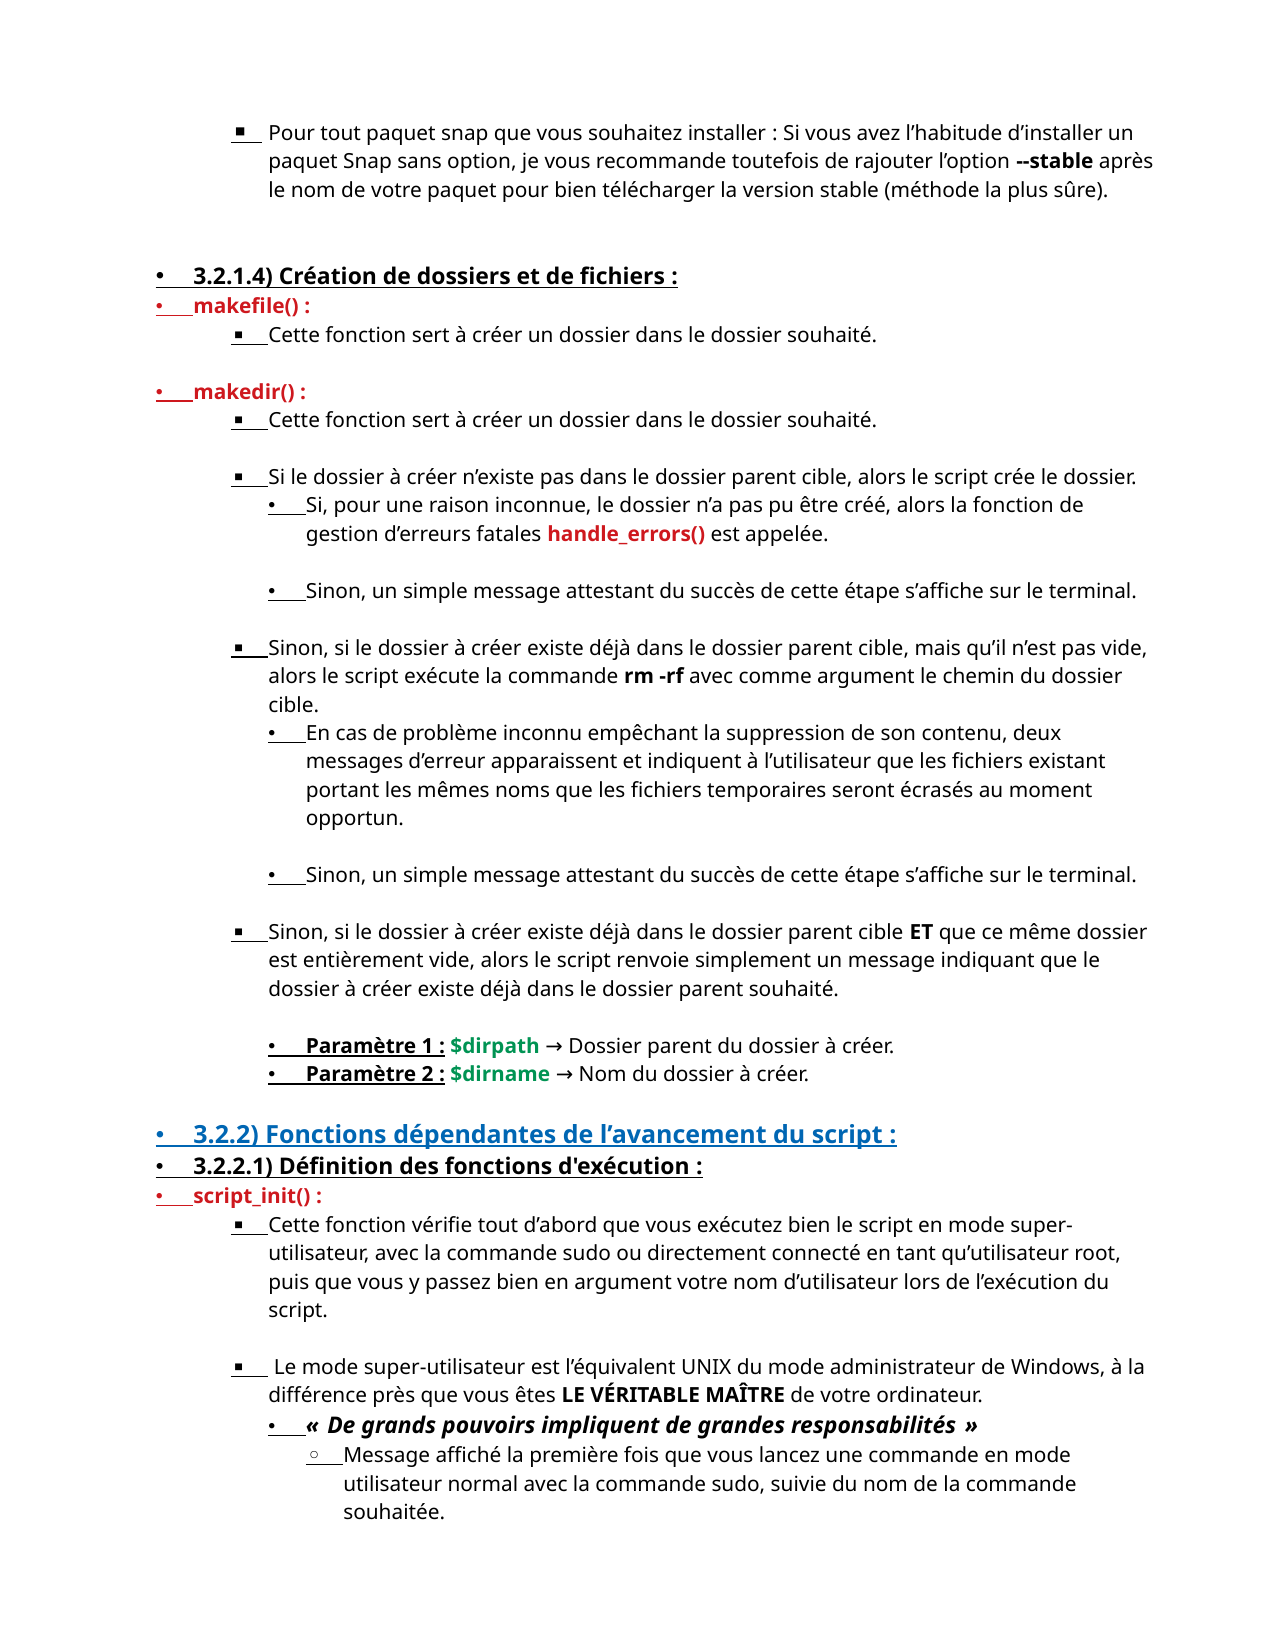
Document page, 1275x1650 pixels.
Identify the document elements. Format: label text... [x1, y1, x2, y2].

list Message affiché la première fois que vous lancez une commande en mode utilisateur normal avec la commande sudo, suivie du nom de la commande souhaitée. [306, 1440, 1157, 1526]
list Sinon, si le dossier à créer existe déjà dans le dossier parent cible ET que ce même dossier est entièrement vide, alors le script renvoie simplement un message indiquant que le dossier à créer existe déjà dans le dossier parent souhaité. [231, 917, 1157, 1002]
list Cette fonction vérifie tout d’abord que vous exécutez bien le script en mode super-utilisateur, avec la commande sudo ou directement connecté en tant qu’utilisateur root, puis que vous y passez bien en argument votre nom d’utilisateur lors de l’exécution du script. [231, 1210, 1157, 1324]
list Paramètre 2 : $dirname → Nom du dossier à créer. [268, 1059, 1157, 1088]
list « De grands pouvoirs impliquent de grandes responsabilités » [268, 1409, 1157, 1440]
list Si le dossier à créer n’existe pas dans le dossier parent cible, alors le script crée le dossier. [231, 462, 1157, 491]
list makedir() : [156, 377, 1157, 405]
list Si, pour une raison inconnue, le dossier n’a pas pu être créé, alors la fonction de gestion d’erreurs fatales handle_errors() est appelée. [268, 491, 1157, 547]
list Paramètre 1 : $dirpath → Dossier parent du dossier à créer. [268, 1031, 1157, 1059]
list Cette fonction sert à créer un dossier dans le dossier souhaité. [231, 320, 1157, 348]
list makefile() : [156, 292, 1157, 320]
list 3.2.1.4) Création de dossiers et de fichiers : [156, 260, 1157, 292]
list Sinon, un simple message attestant du succès de cette étape s’affiche sur le terminal. [268, 576, 1157, 604]
list Le mode super-utilisateur est l’équivalent UNIX du mode administrateur de Windows, à la différence près que vous êtes LE VÉRITABLE MAÎTRE de votre ordinateur. [231, 1352, 1157, 1409]
list Pour tout paquet snap que vous souhaitez installer : Si vous avez l’habitude d’installer un paquet Snap sans option, je vous recommande toutefois de rajouter l’option --stable après le nom de votre paquet pour bien télécharger la version stable (méthode la plus sûre). [231, 118, 1157, 203]
list script_init() : [156, 1182, 1157, 1210]
list En cas de problème inconnu empêchant la suppression de son contenu, deux messages d’erreur apparaissent et indiquent à l’utilisateur que les fichiers existant portant les mêmes noms que les fichiers temporaires seront écrasés au moment opportun. [268, 718, 1157, 832]
list Sinon, si le dossier à créer existe déjà dans le dossier parent cible, mais qu’il n’est pas vide, alors le script exécute la commande rm -rf avec comme argument le chemin du dossier cible. [231, 633, 1157, 718]
list Cette fonction sert à créer un dossier dans le dossier souhaité. [231, 405, 1157, 434]
list 3.2.2) Fonctions ­dépendantes de l’avancement du script : [156, 1116, 1157, 1150]
list 3.2.2.1) Définition des fonctions d'exécution : [156, 1150, 1157, 1182]
list Sinon, un simple message attestant du succès de cette étape s’affiche sur le terminal. [268, 860, 1157, 889]
